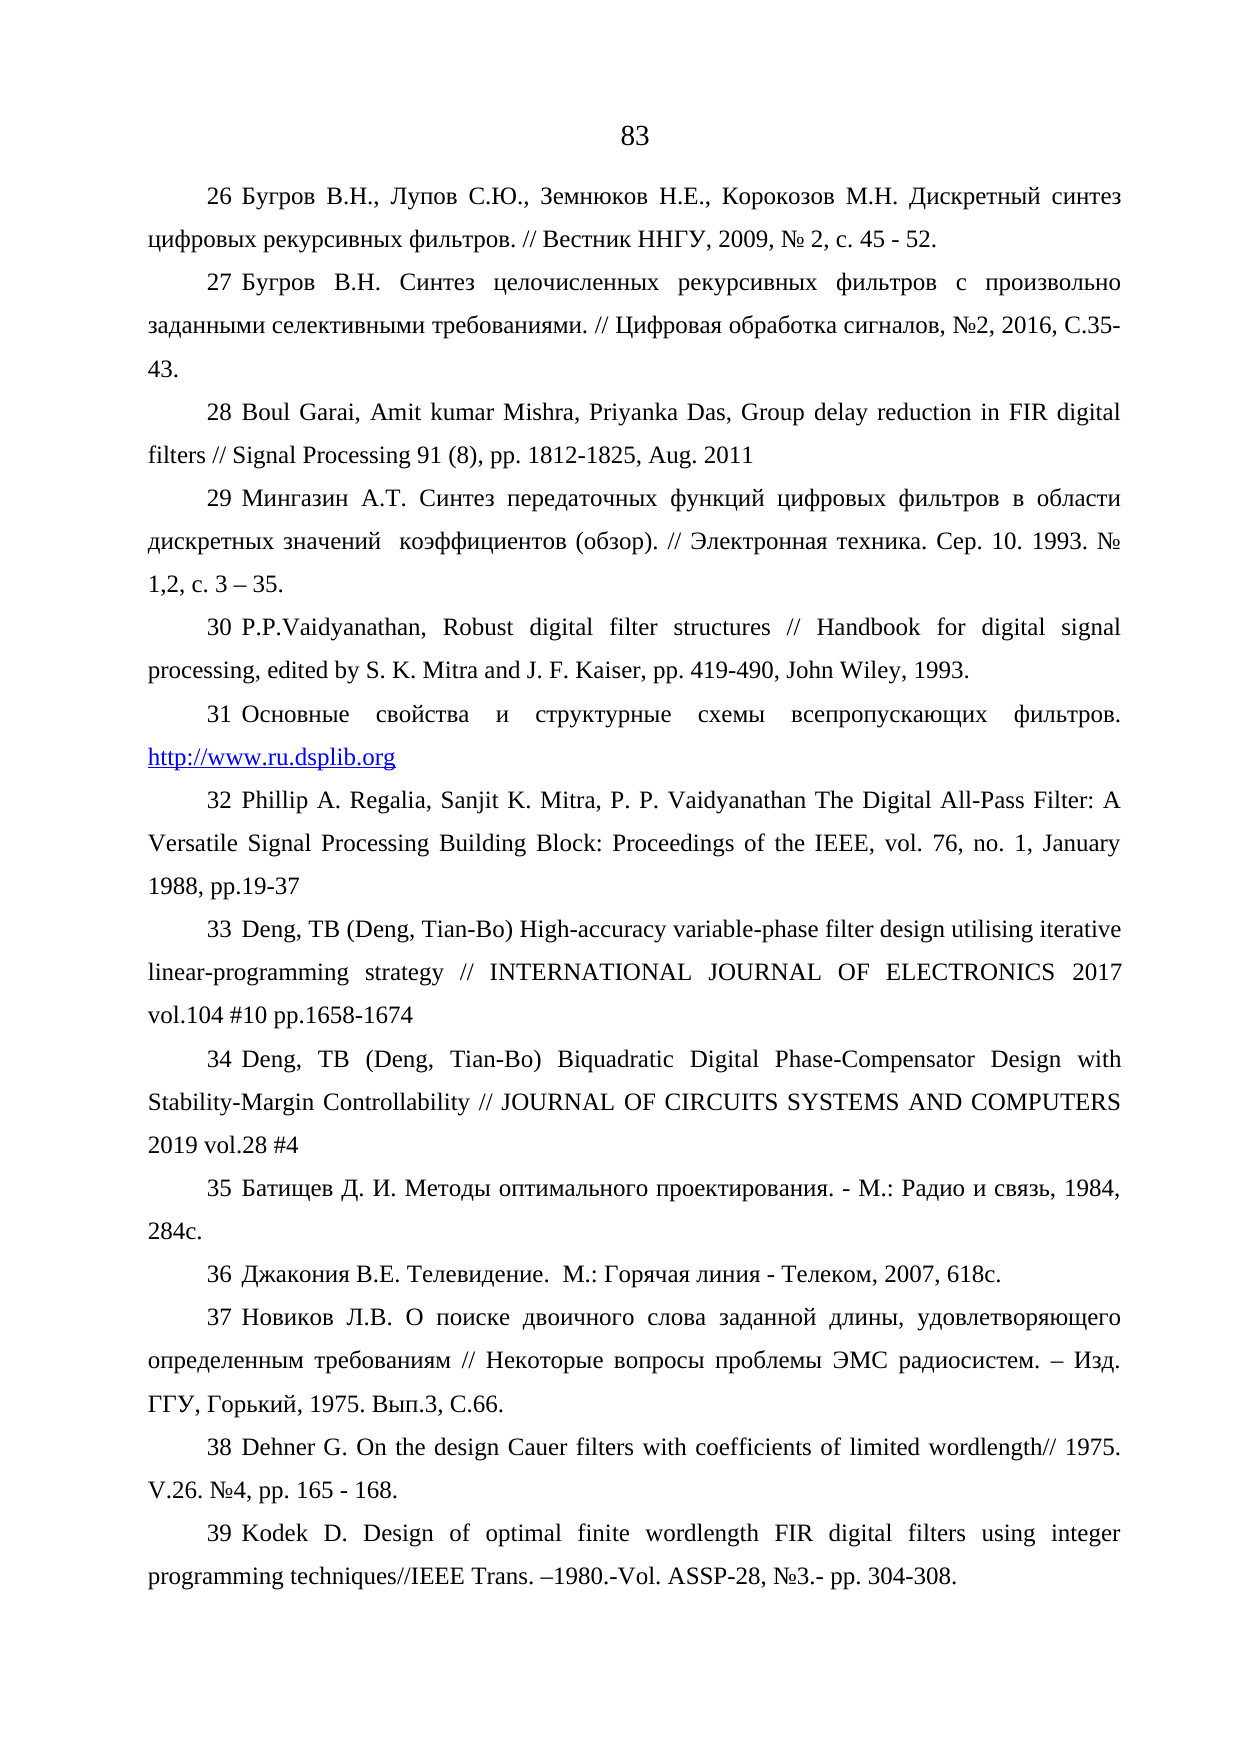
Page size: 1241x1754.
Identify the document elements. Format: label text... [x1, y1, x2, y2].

text 39 Kodek D. Design of optimal finite wordlength FIR digital filters using integer programming techniques//IEEE Trans. –1980.-Vol. ASSP-28, №3.- pp. 304-308. [148, 1518, 1122, 1590]
text 34 Deng, TB (Deng, Tian-Bo) Biquadratic Digital Phase-Compensator Design with Stability-Margin Controllability // JOURNAL OF CIRCUITS SYSTEMS AND COMPUTERS 2019 vol.28 #4 [148, 1044, 1122, 1159]
text 29 Мингазин А.Т. Синтез передаточных функций цифровых фильтров в области дискретных значений коэффициентов (обзор). // Электронная техника. Сер. 10. 1993. № 1,2, с. 3 – 35. [148, 483, 1122, 598]
text 35 Батищев Д. И. Методы оптимального проектирования. - М.: Радио и связь, 1984, 284с. [148, 1173, 1122, 1245]
text 27 Бугров В.Н. Синтез целочисленных рекурсивных фильтров с произвольно заданными селективными требованиями. // Цифровая обработка сигналов, №2, 2016, С.35-43. [148, 267, 1122, 382]
text 36 Джакония В.Е. Телевидение. М.: Горячая линия - Телеком, 2007, 618с. [148, 1259, 1122, 1288]
text 31 Основные свойства и структурные схемы всепропускающих фильтров. http://www.ru.dsplib.org [148, 699, 1122, 771]
text 33 Deng, TB (Deng, Tian-Bo) High-accuracy variable-phase filter design utilising iterative linear-programming strategy // INTERNATIONAL JOURNAL OF ELECTRONICS 2017 vol.104 #10 pp.1658-1674 [148, 914, 1122, 1029]
text 37 Новиков Л.В. О поиске двоичного слова заданной длины, удовлетворяющего определенным требованиям // Некоторые вопросы проблемы ЭМС радиосистем. – Изд. ГГУ, Горький, 1975. Вып.3, С.66. [148, 1302, 1122, 1417]
text 30 P.P.Vaidyanathan, Robust digital filter structures // Handbook for digital signal processing, edited by S. K. Mitra and J. F. Kaiser, pp. 419-490, John Wiley, 1993. [148, 612, 1122, 684]
text 28 Boul Garai, Amit kumar Mishra, Priyanka Das, Group delay reduction in FIR digital filters // Signal Processing 91 (8), pp. 1812-1825, Aug. 2011 [148, 397, 1122, 469]
text 38 Dehner G. On the design Cauer filters with coefficients of limited wordlength// 1975. V.26. №4, pp. 165 - 168. [148, 1432, 1122, 1504]
text 32 Phillip A. Regalia, Sanjit K. Mitra, P. P. Vaidyanathan The Digital All-Pass Filter: A Versatile Signal Processing Building Block: Proceedings of the IEEE, vol. 76, no. 1, January 1988, pp.19-37 [148, 785, 1122, 900]
text 26 Бугров В.Н., Лупов С.Ю., Земнюков Н.Е., Корокозов М.Н. Дискретный синтез цифровых рекурсивных фильтров. // Вестник ННГУ, 2009, № 2, с. 45 - 52. [148, 181, 1122, 253]
